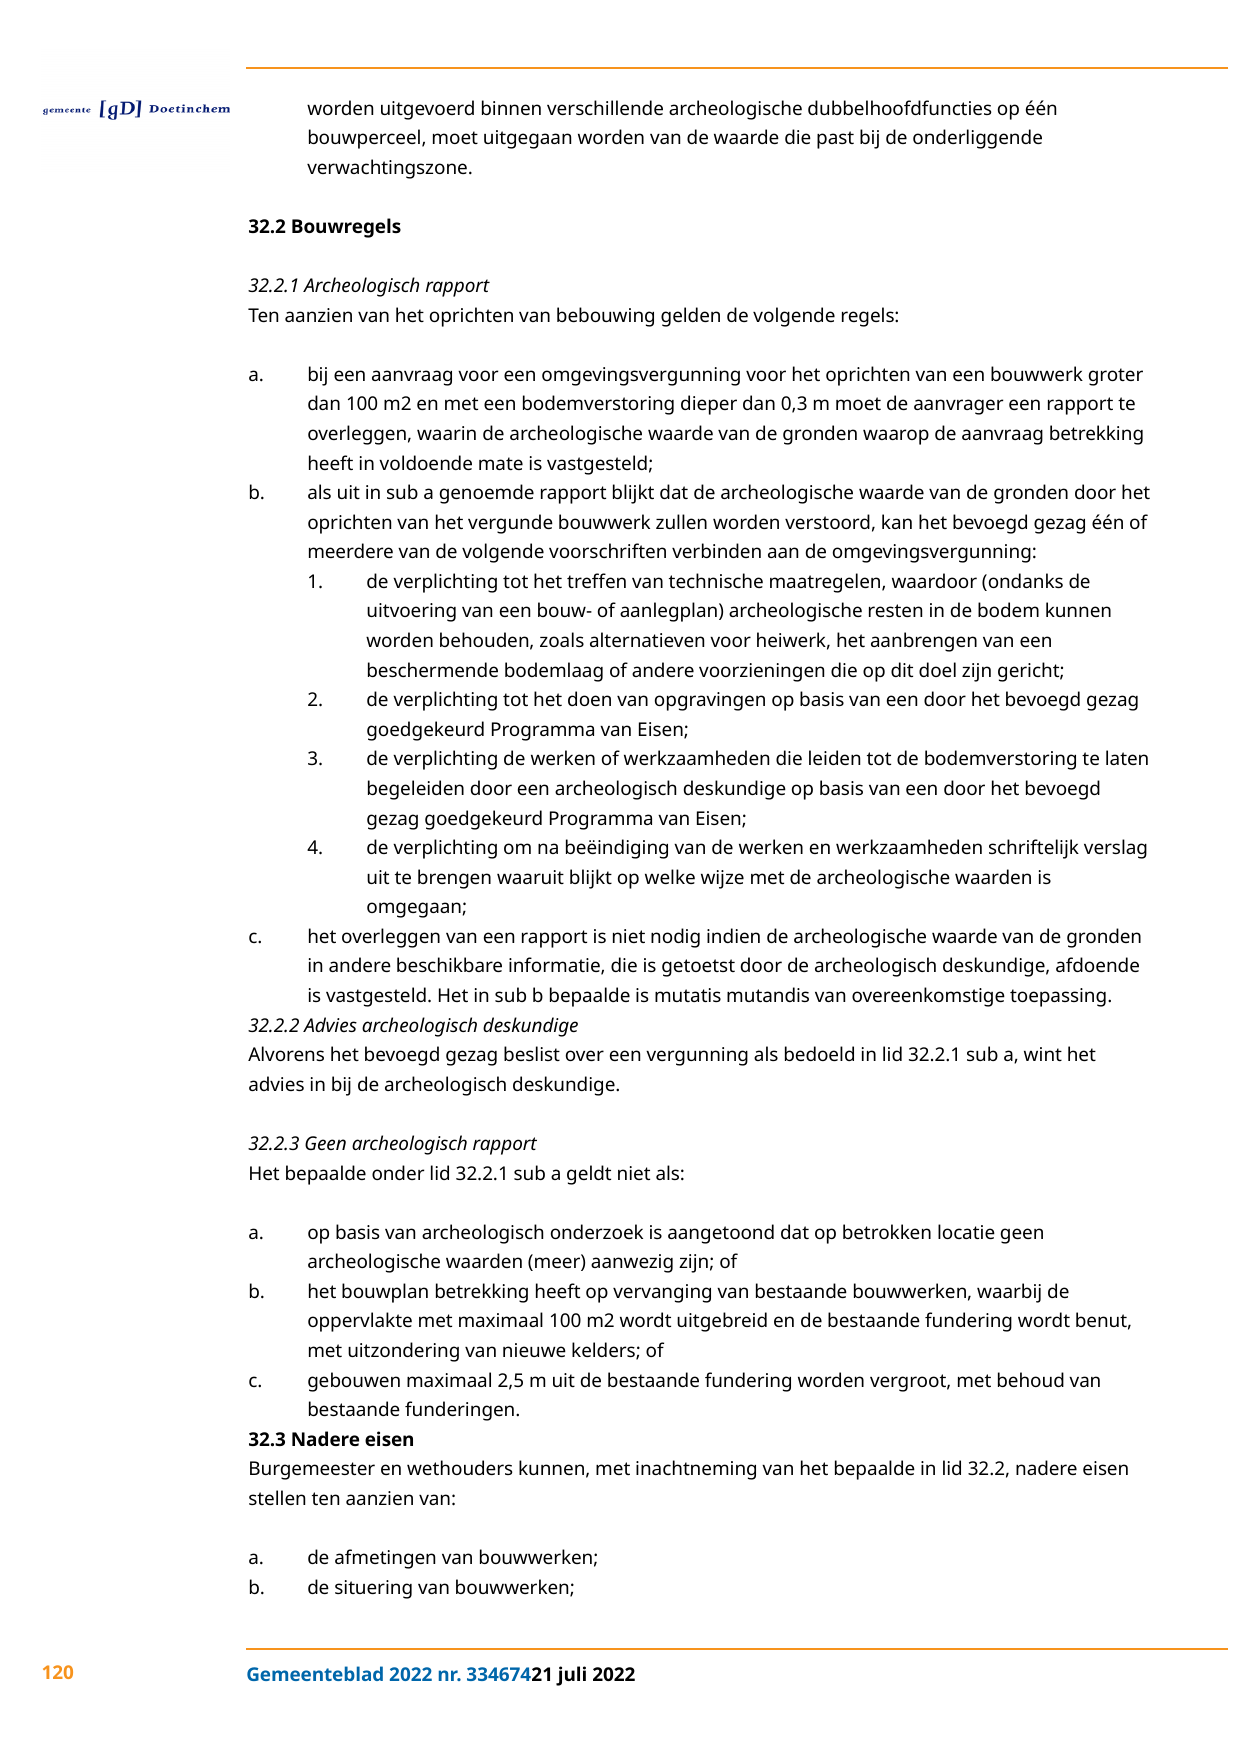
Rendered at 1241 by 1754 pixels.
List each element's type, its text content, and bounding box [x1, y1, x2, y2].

list als uit in sub a genoemde rapport blijkt dat de archeologische waarde van de gronden door het oprichten van het vergunde bouwwerk zullen worden verstoord, kan het bevoegd gezag één of meerdere van de volgende voorschriften verbinden aan de omgevingsvergunning: [248, 479, 1152, 564]
list worden uitgevoerd binnen verschillende archeologische dubbelhoofdfuncties op één bouwperceel, moet uitgegaan worden van de waarde die past bij de onderliggende verwachtingszone. [248, 95, 1152, 180]
list de verplichting om na beëindiging van de werken en werkzaamheden schriftelijk verslag uit te brengen waaruit blijkt op welke wijze met de archeologische waarden is omgegaan; [307, 834, 1152, 919]
list de situering van bouwwerken; [248, 1574, 1152, 1600]
text 32.2 Bouwregels [248, 213, 1152, 239]
text 32.2.3 Geen archeologisch rapport [248, 1130, 1152, 1156]
list de verplichting tot het treffen van technische maatregelen, waardoor (ondanks de uitvoering van een bouw- of aanlegplan) archeologische resten in de bodem kunnen worden behouden, zoals alternatieven voor heiwerk, het aanbrengen van een beschermende bodemlaag of andere voorzieningen die op dit doel zijn gericht; [307, 568, 1152, 683]
text 32.2.1 Archeologisch rapport [248, 272, 1152, 298]
list de verplichting de werken of werkzaamheden die leiden tot de bodemverstoring te laten begeleiden door een archeologisch deskundige op basis van een door het bevoegd gezag goedgekeurd Programma van Eisen; [307, 746, 1152, 831]
list de verplichting tot het doen van opgravingen op basis van een door het bevoegd gezag goedgekeurd Programma van Eisen; [307, 686, 1152, 742]
text Alvorens het bevoegd gezag beslist over een vergunning als bedoeld in lid 32.2.1 sub a, wint het advies in bij de archeologisch deskundige. [248, 1041, 1152, 1097]
list het overleggen van een rapport is niet nodig indien de archeologische waarde van de gronden in andere beschikbare informatie, die is getoetst door de archeologisch deskundige, afdoende is vastgesteld. Het in sub b bepaalde is mutatis mutandis van overeenkomstige toepassing. [248, 923, 1152, 1008]
list gebouwen maximaal 2,5 m uit de bestaande fundering worden vergroot, met behoud van bestaande funderingen. [248, 1367, 1152, 1422]
list op basis van archeologisch onderzoek is aangetoond dat op betrokken locatie geen archeologische waarden (meer) aanwezig zijn; of [248, 1219, 1152, 1274]
text Het bepaalde onder lid 32.2.1 sub a geldt niet als: [248, 1160, 1152, 1186]
text Burgemeester en wethouders kunnen, met inachtneming van het bepaalde in lid 32.2, nadere eisen stellen ten aanzien van: [248, 1456, 1152, 1511]
picture [41, 47, 231, 172]
list bij een aanvraag voor een omgevingsvergunning voor het oprichten van een bouwwerk groter dan 100 m2 en met een bodemverstoring dieper dan 0,3 m moet de aanvrager een rapport te overleggen, waarin de archeologische waarde van de gronden waarop de aanvraag betrekking heeft in voldoende mate is vastgesteld; [248, 361, 1152, 476]
list het bouwplan betrekking heeft op vervanging van bestaande bouwwerken, waarbij de oppervlakte met maximaal 100 m2 wordt uitgebreid en de bestaande fundering wordt benut, met uitzondering van nieuwe kelders; of [248, 1278, 1152, 1363]
list de afmetingen van bouwwerken; [248, 1544, 1152, 1570]
text 32.2.2 Advies archeologisch deskundige [248, 1012, 1152, 1038]
text Ten aanzien van het oprichten van bebouwing gelden de volgende regels: [248, 302, 1152, 328]
text 32.3 Nadere eisen [248, 1426, 1152, 1452]
